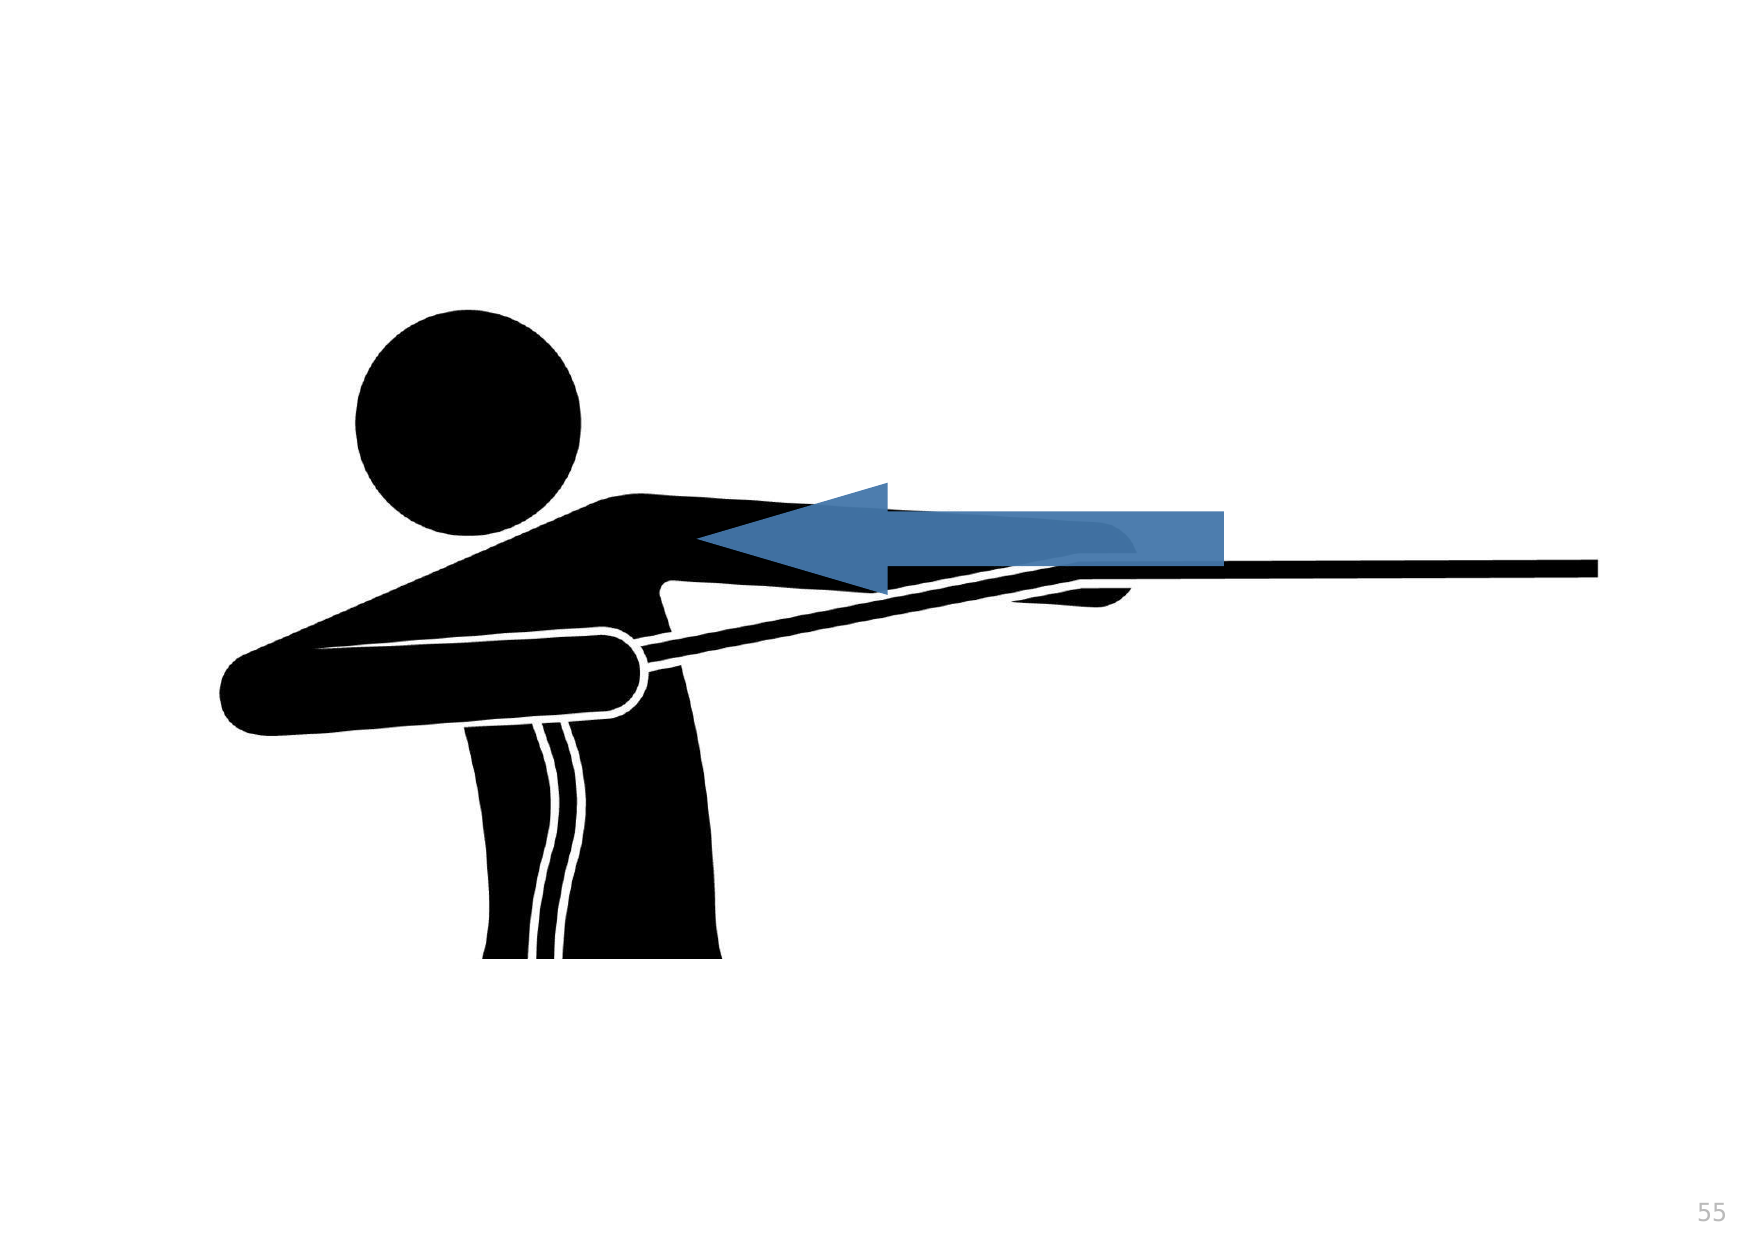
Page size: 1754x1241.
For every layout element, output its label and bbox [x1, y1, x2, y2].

text_box [696, 482, 1224, 595]
picture [207, 299, 1606, 960]
